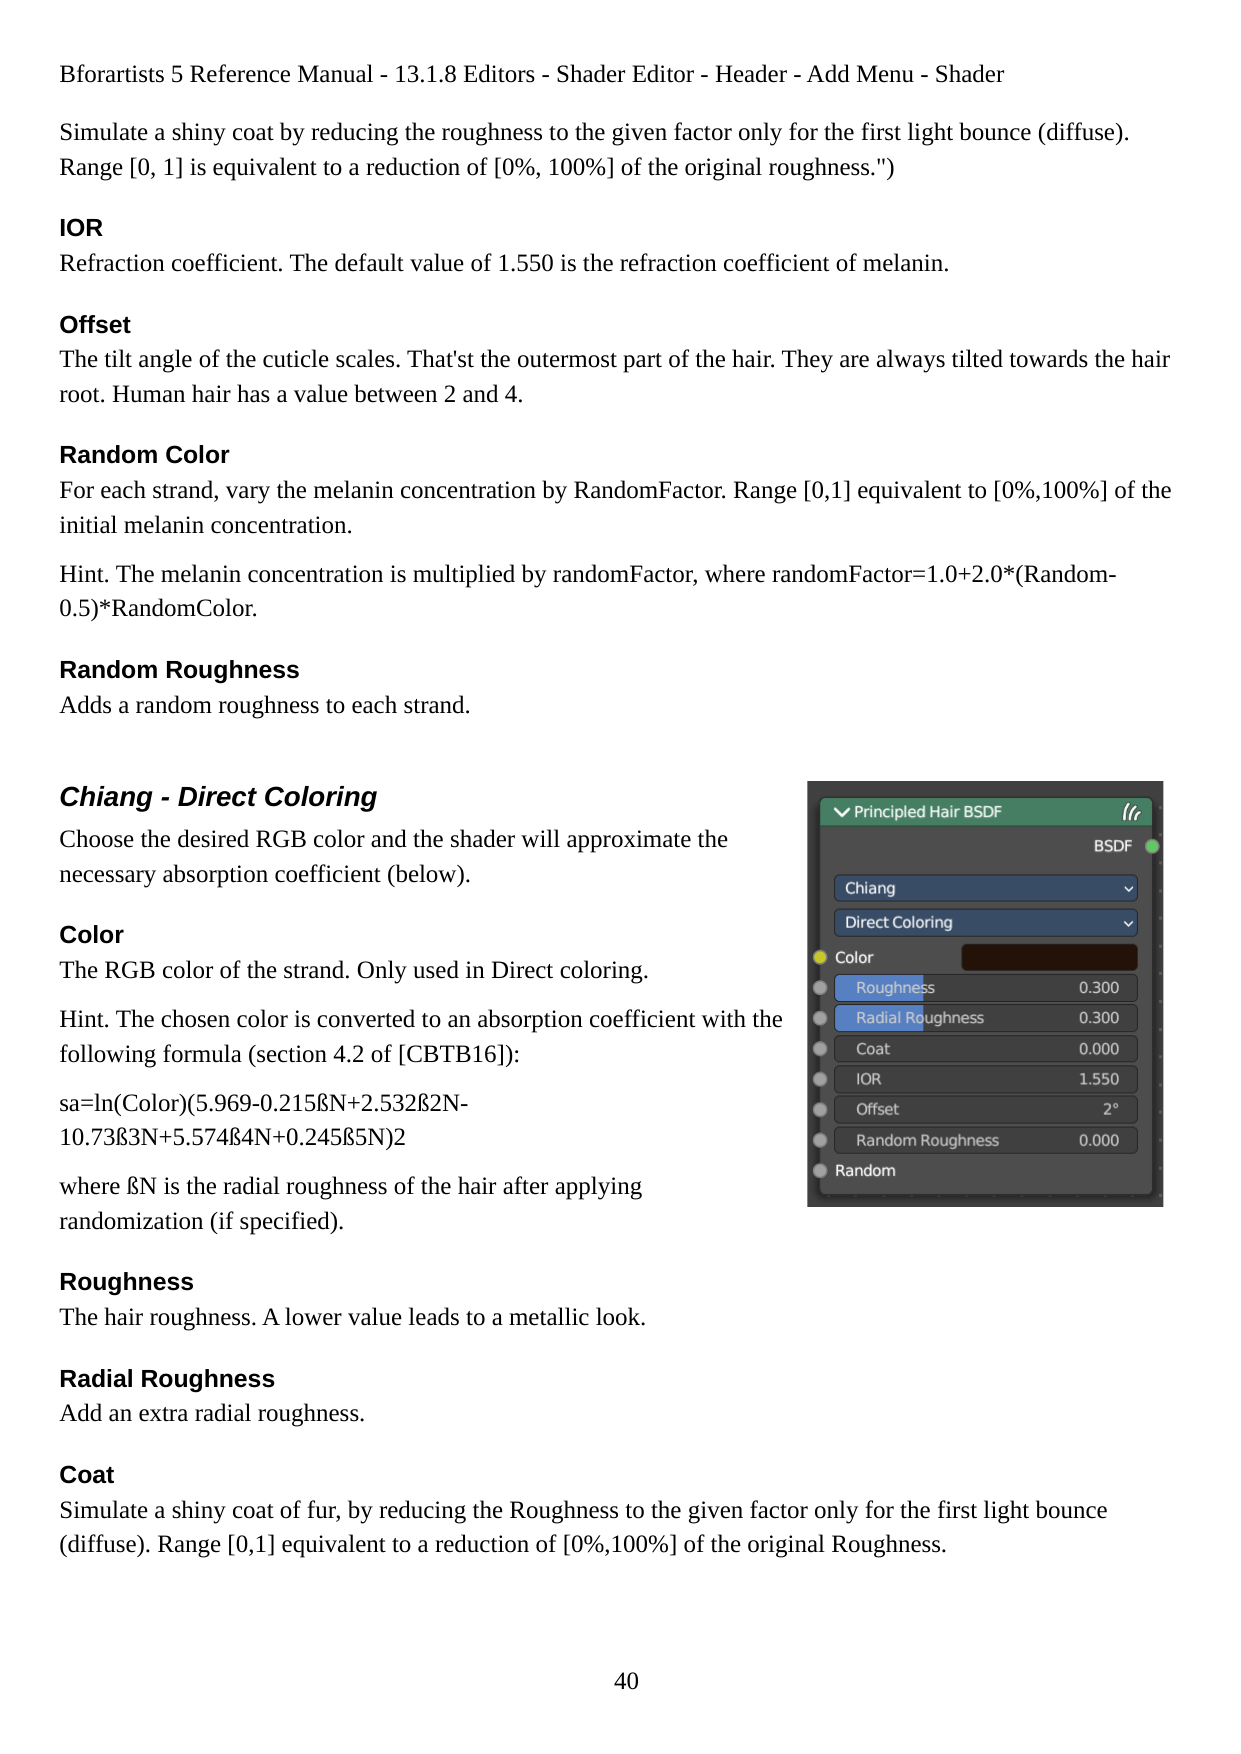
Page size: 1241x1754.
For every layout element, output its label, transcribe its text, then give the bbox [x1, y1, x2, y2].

text Hint. The melanin concentration is multiplied by randomFactor, where randomFactor=1.0+2.0*(Random-0.5)*RandomColor. [59, 559, 1181, 622]
text sa=ln(Color)(5.969-0.215ßN+2.532ß2N-10.73ß3N+5.574ß4N+0.245ß5N)2 [59, 1088, 807, 1151]
text The tilt angle of the cuticle scales. That'st the outermost part of the hair. They are always tilted towards the hair root. Human hair has a value between 2 and 4. [59, 344, 1181, 408]
text The hair roughness. A lower value leads to a metallic look. [59, 1302, 1181, 1331]
subtitle Random Color [59, 441, 1181, 469]
subtitle [1164, 920, 1181, 949]
text Choose the desired RGB color and the shader will approximate the necessary absorption coefficient (below). [59, 824, 807, 888]
subtitle Coat [59, 1460, 1181, 1489]
subtitle Random Roughness [59, 655, 1181, 683]
text For each strand, vary the melanin concentration by RandomFactor. Range [0,1] equivalent to [0%,100%] of the initial melanin concentration. [59, 475, 1181, 538]
subtitle Color [59, 920, 807, 949]
text Hint. The chosen color is converted to an absorption coefficient with the following formula (section 4.2 of [CBTB16]): [59, 1004, 807, 1067]
text where ßN is the radial roughness of the hair after applying randomization (if specified). [59, 1171, 1181, 1234]
text Simulate a shiny coat of fur, by reducing the Roughness to the given factor only for the first light bounce (diffuse). Range [0,1] equivalent to a reduction of [0%,100%] of the original Roughness. [59, 1495, 1181, 1558]
picture [807, 781, 1164, 1207]
subtitle Roughness [59, 1267, 1181, 1296]
subtitle IOR [59, 213, 1181, 242]
subtitle Offset [59, 310, 1181, 338]
subtitle Chiang - Direct Coloring [59, 780, 1181, 812]
subtitle Radial Roughness [59, 1364, 1181, 1392]
text The RGB color of the strand. Only used in Direct coloring. [59, 955, 807, 984]
text Simulate a shiny coat by reducing the roughness to the given factor only for the first light bounce (diffuse). Range [0, 1] is equivalent to a reduction of [0%, 100%] of the original roughness.") [59, 117, 1181, 181]
text Adds a random roughness to each strand. [59, 690, 1181, 718]
text Add an extra radial roughness. [59, 1398, 1181, 1427]
text Refraction coefficient. The default value of 1.550 is the refraction coefficient of melanin. [59, 248, 1181, 277]
